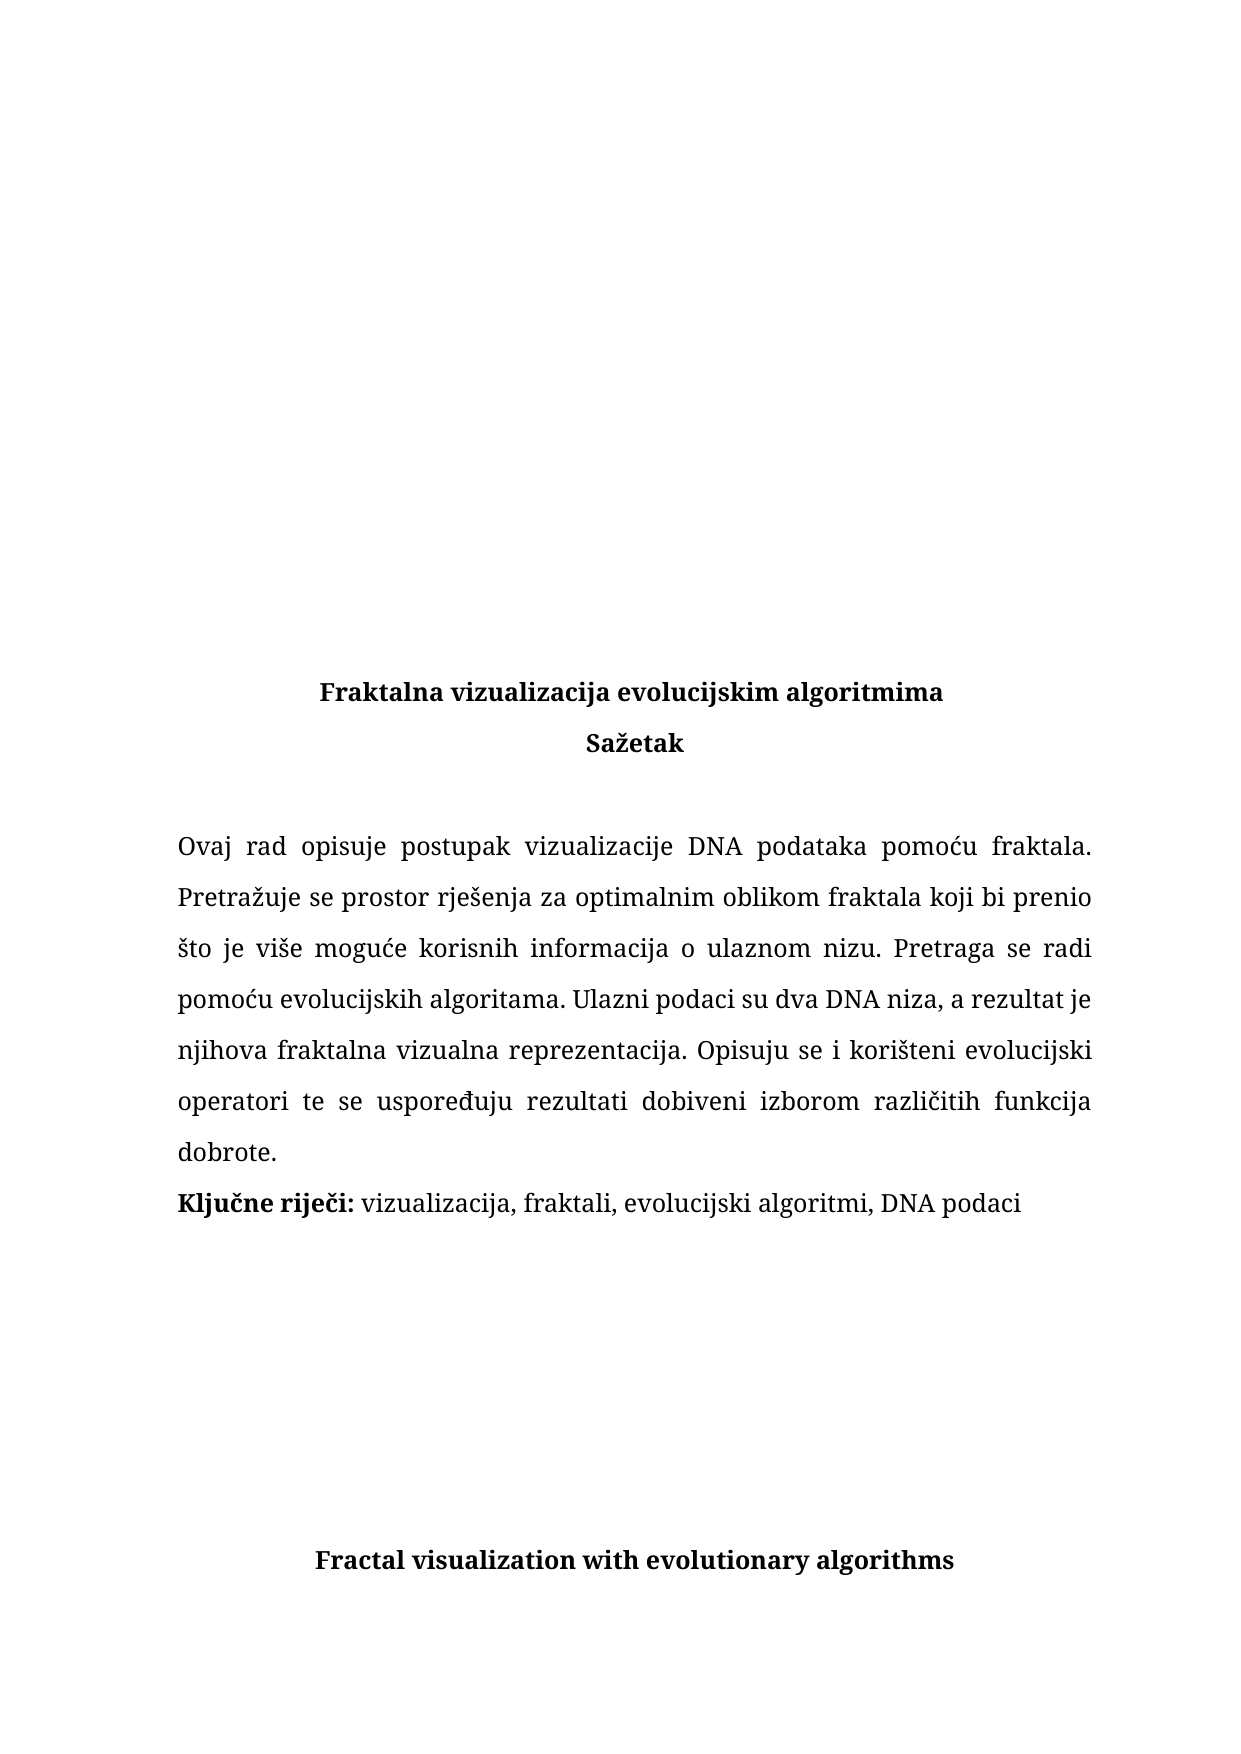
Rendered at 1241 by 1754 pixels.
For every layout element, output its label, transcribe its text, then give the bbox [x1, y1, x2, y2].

text Ovaj rad opisuje postupak vizualizacije DNA podataka pomoću fraktala. Pretražuje se prostor rješenja za optimalnim oblikom fraktala koji bi prenio što je više moguće korisnih informacija o ulaznom nizu. Pretraga se radi pomoću evolucijskih algoritama. Ulazni podaci su dva DNA niza, a rezultat je njihova fraktalna vizualna reprezentacija. Opisuju se i korišteni evolucijski operatori te se uspoređuju rezultati dobiveni izborom različitih funkcija dobrote. [177, 828, 1093, 1168]
text Ključne riječi: vizualizacija, fraktali, evolucijski algoritmi, DNA podaci [177, 1186, 1093, 1219]
text Fraktalna vizualizacija evolucijskim algoritmima [177, 675, 1093, 709]
text Sažetak [177, 726, 1093, 760]
text Fractal visualization with evolutionary algorithms [177, 1543, 1093, 1577]
